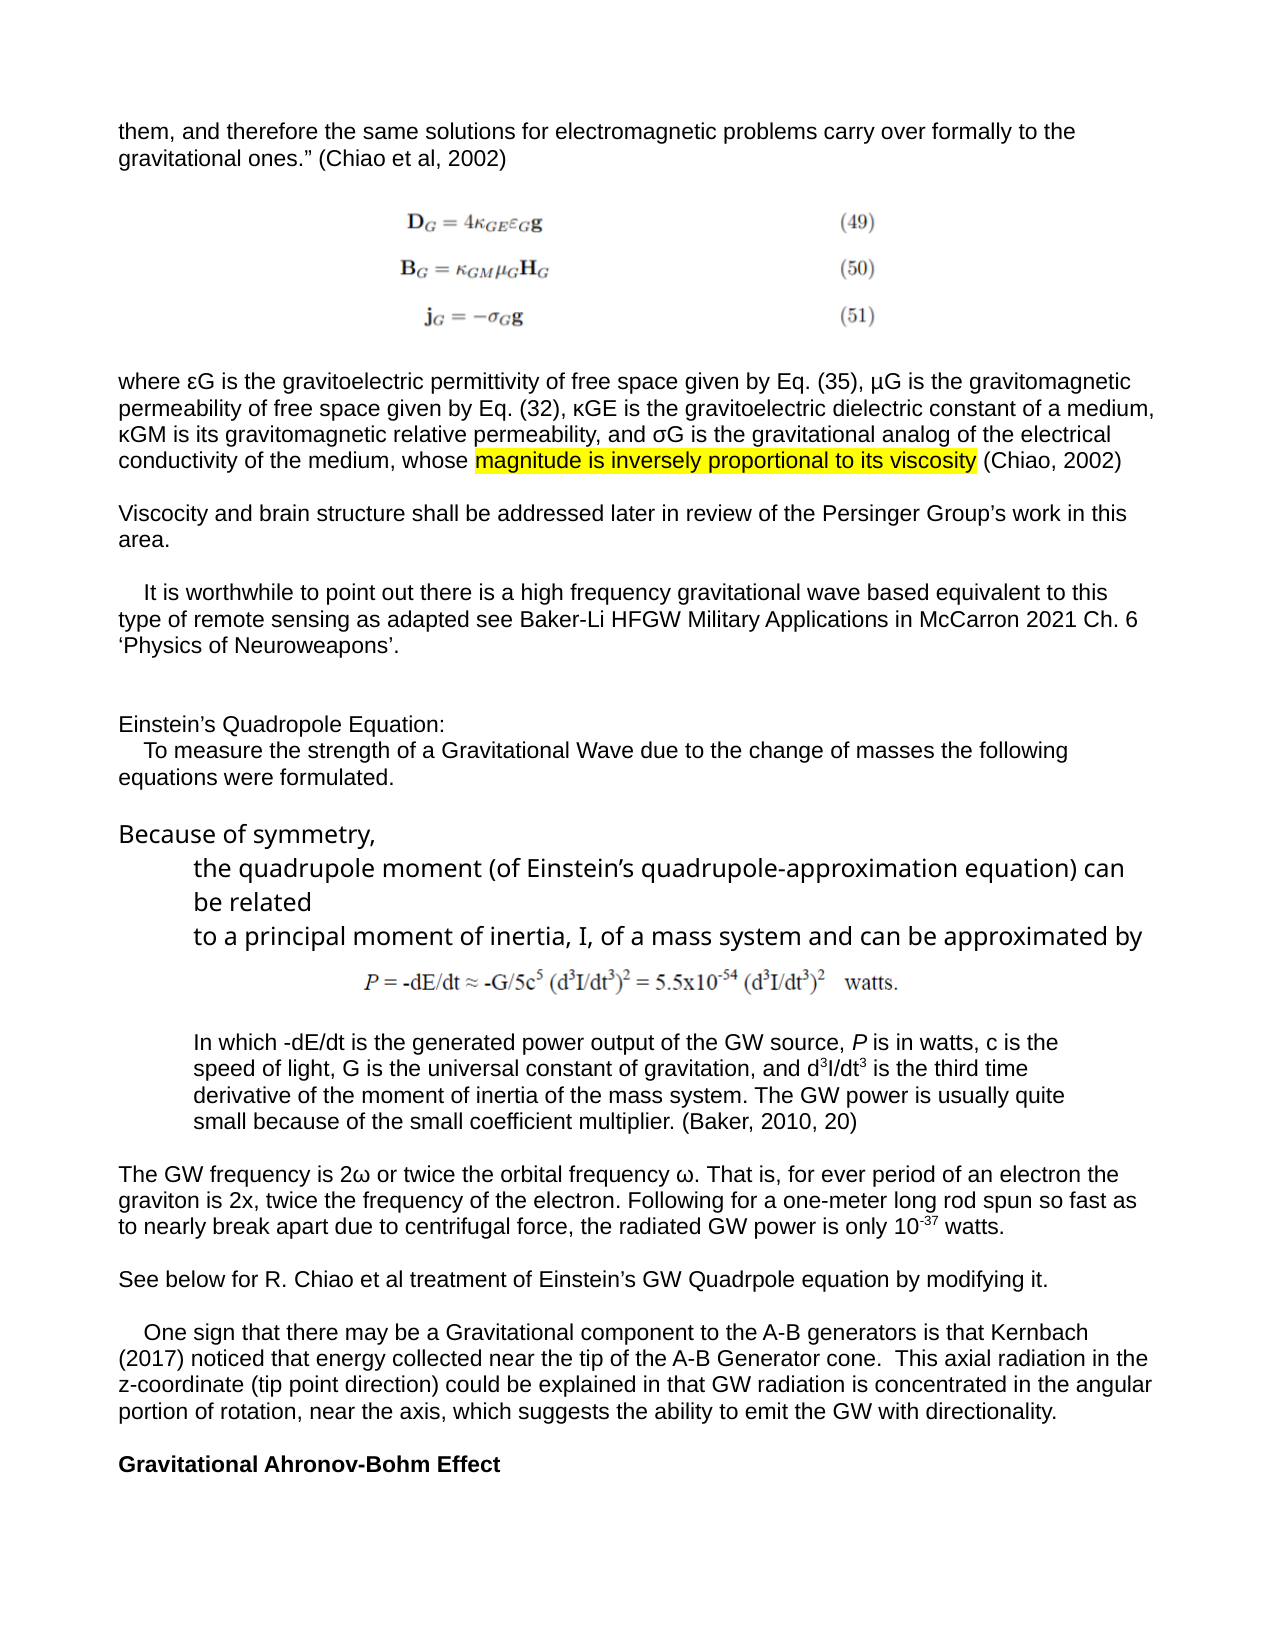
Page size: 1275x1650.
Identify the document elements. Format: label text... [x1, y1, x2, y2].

picture [352, 952, 923, 1003]
text Viscocity and brain structure shall be addressed later in review of the Persinger Group’s work in this area. [118, 500, 1157, 553]
text See below for R. Chiao et al treatment of Einstein’s GW Quadrpole equation by modifying it. [118, 1266, 1157, 1292]
picture [380, 197, 895, 342]
text The GW frequency is 2ω or twice the orbital frequency ω. That is, for ever period of an electron the graviton is 2x, twice the frequency of the electron. Following for a one-meter long rod spun so fast as to nearly break apart due to centrifugal force, the radiated GW power is only 10-37 watts. [118, 1161, 1157, 1240]
text In which -dE/dt is the generated power output of the GW source, P is in watts, c is the [193, 1029, 1157, 1055]
text speed of light, G is the universal constant of gravitation, and d3I/dt3 is the third time [193, 1055, 1157, 1082]
text It is worthwhile to point out there is a high frequency gravitational wave based equivalent to this type of remote sensing as adapted see Baker-Li HFGW Military Applications in McCarron 2021 Ch. 6 ‘Physics of Neuroweapons’. [118, 579, 1157, 658]
text derivative of the moment of inertia of the mass system. The GW power is usually quite [193, 1082, 1157, 1108]
text To measure the strength of a Gravitational Wave due to the change of masses the following equations were formulated. [118, 737, 1157, 790]
text them, and therefore the same solutions for electromagnetic problems carry over formally to the gravitational ones.” (Chiao et al, 2002) [118, 118, 1157, 171]
text Einstein’s Quadropole Equation: [118, 711, 1157, 737]
text One sign that there may be a Gravitational component to the A-B generators is that Kernbach (2017) noticed that energy collected near the tip of the A-B Generator cone. This axial radiation in the z-coordinate (tip point direction) could be explained in that GW radiation is concentrated in the angular portion of rotation, near the axis, which suggests the ability to emit the GW with directionality. [118, 1319, 1157, 1424]
text Because of symmetry, [118, 816, 1157, 850]
text where εG is the gravitoelectric permittivity of free space given by Eq. (35), µG is the gravitomagnetic permeability of free space given by Eq. (32), κGE is the gravitoelectric dielectric constant of a medium, κGM is its gravitomagnetic relative permeability, and σG is the gravitational analog of the electrical conductivity of the medium, whose magnitude is inversely proportional to its viscosity (Chiao, 2002) [118, 368, 1157, 474]
text to a principal moment of inertia, I, of a mass system and can be approximated by [193, 918, 1157, 953]
text small because of the small coefficient multiplier. (Baker, 2010, 20) [193, 1108, 1157, 1134]
text Gravitational Ahronov-Bohm Effect [118, 1451, 1157, 1477]
text the quadrupole moment (of Einstein’s quadrupole-approximation equation) can be related [193, 850, 1157, 918]
